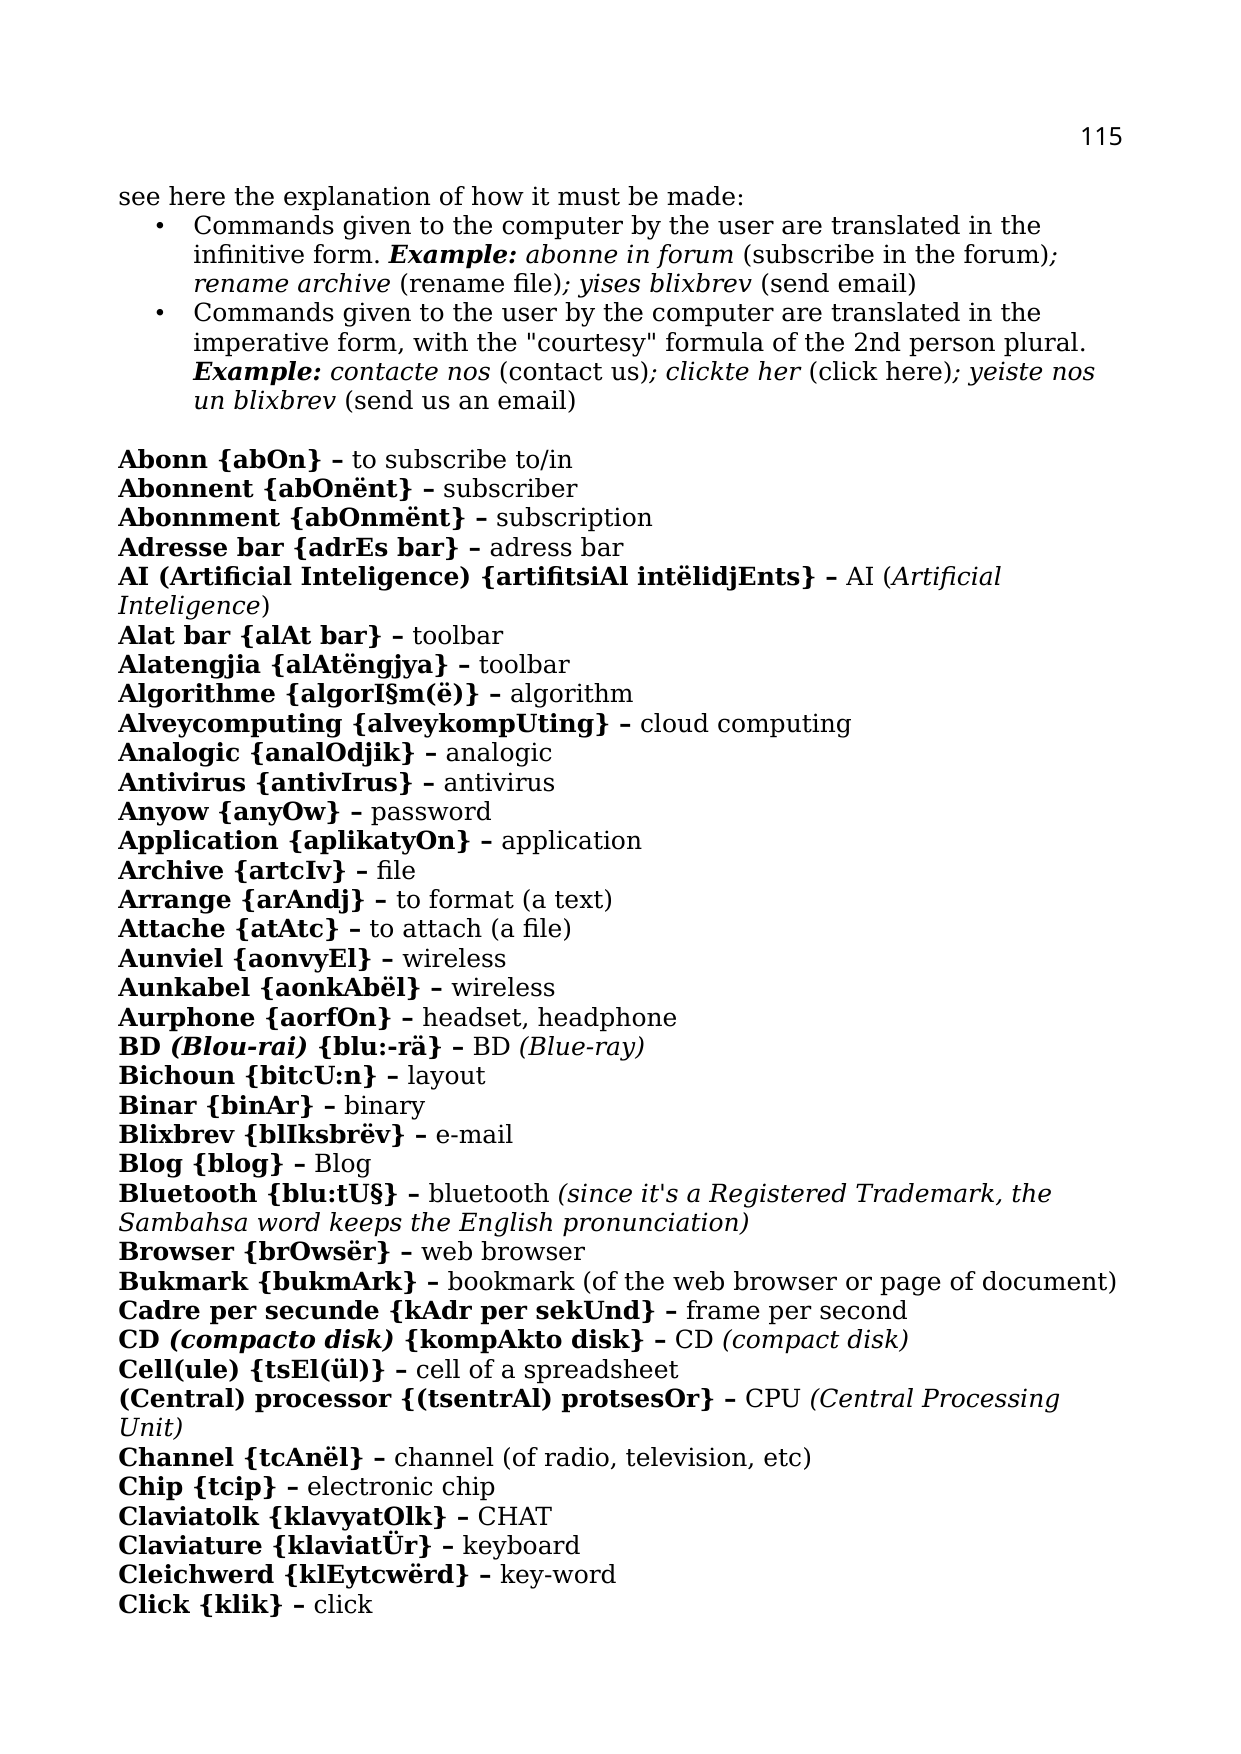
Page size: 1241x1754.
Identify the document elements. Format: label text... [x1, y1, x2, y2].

text Arrange {arAndj} – to format (a text) [118, 885, 1123, 914]
text AI (Artificial Inteligence) {artifitsiAl intëlidjEnts} – AI (Artificial Inteligence) [118, 562, 1123, 621]
text Blog {blog} – Blog [118, 1149, 1123, 1179]
text Chip {tcip} – electronic chip [118, 1472, 1123, 1501]
text Cadre per secunde {kAdr per sekUnd} – frame per second [118, 1296, 1123, 1325]
text Aunkabel {aonkAbël} – wireless [118, 973, 1123, 1002]
text Antivirus {antivIrus} – antivirus [118, 767, 1123, 797]
text Alat bar {alAt bar} – toolbar [118, 621, 1123, 650]
text Bluetooth {blu:tU§} – bluetooth (since it's a Registered Trademark, the Sambahsa word keeps the English pronunciation) [118, 1179, 1123, 1237]
text Attache {atAtc} – to attach (a file) [118, 914, 1123, 944]
text Channel {tcAnël} – channel (of radio, television, etc) [118, 1443, 1123, 1472]
text Aurphone {aorfOn} – headset, headphone [118, 1002, 1123, 1032]
text Adresse bar {adrEs bar} – adress bar [118, 533, 1123, 562]
text see here the explanation of how it must be made: [118, 182, 1123, 211]
list Commands given to the computer by the user are translated in the infinitive form. Example: abonne in forum (subscribe in the forum); rename archive (rename file); yises blixbrev (send email) [156, 211, 1123, 298]
text Browser {brOwsër} – web browser [118, 1237, 1123, 1267]
text Claviature {klaviatÜr} – keyboard [118, 1531, 1123, 1560]
text Abonnent {abOnënt} – subscriber [118, 474, 1123, 503]
list Commands given to the user by the computer are translated in the imperative form, with the "courtesy" formula of the 2nd person plural. Example: contacte nos (contact us); clickte her (click here); yeiste nos un blixbrev (send us an email) [156, 298, 1123, 415]
text Alatengjia {alAtëngjya} – toolbar [118, 650, 1123, 679]
text Algorithme {algorI§m(ë)} – algorithm [118, 679, 1123, 709]
text Alveycomputing {alveykompUting} – cloud computing [118, 709, 1123, 738]
text Bukmark {bukmArk} – bookmark (of the web browser or page of document) [118, 1267, 1123, 1296]
text Bichoun {bitcU:n} – layout [118, 1061, 1123, 1091]
text Cleichwerd {klEytcwërd} – key-word [118, 1560, 1123, 1589]
text Archive {artcIv} – file [118, 856, 1123, 885]
text Anyow {anyOw} – password [118, 797, 1123, 826]
text Claviatolk {klavyatOlk} – CHAT [118, 1501, 1123, 1531]
text (Central) processor {(tsentrAl) protsesOr} – CPU (Central Processing Unit) [118, 1384, 1123, 1443]
text Abonn {abOn} – to subscribe to/in [118, 444, 1123, 474]
text Aunviel {aonvyEl} – wireless [118, 944, 1123, 973]
text CD (compacto disk) {kompAkto disk} – CD (compact disk) [118, 1325, 1123, 1355]
text Abonnment {abOnmënt} – subscription [118, 503, 1123, 533]
text BD (Blou-rai) {blu:-rä} – BD (Blue-ray) [118, 1032, 1123, 1061]
text Blixbrev {blIksbrëv} – e-mail [118, 1120, 1123, 1149]
text Binar {binAr} – binary [118, 1091, 1123, 1120]
text Analogic {analOdjik} – analogic [118, 738, 1123, 767]
text Application {aplikatyOn} – application [118, 826, 1123, 856]
text Cell(ule) {tsEl(ül)} – cell of a spreadsheet [118, 1355, 1123, 1384]
text Click {klik} – click [118, 1589, 1123, 1619]
